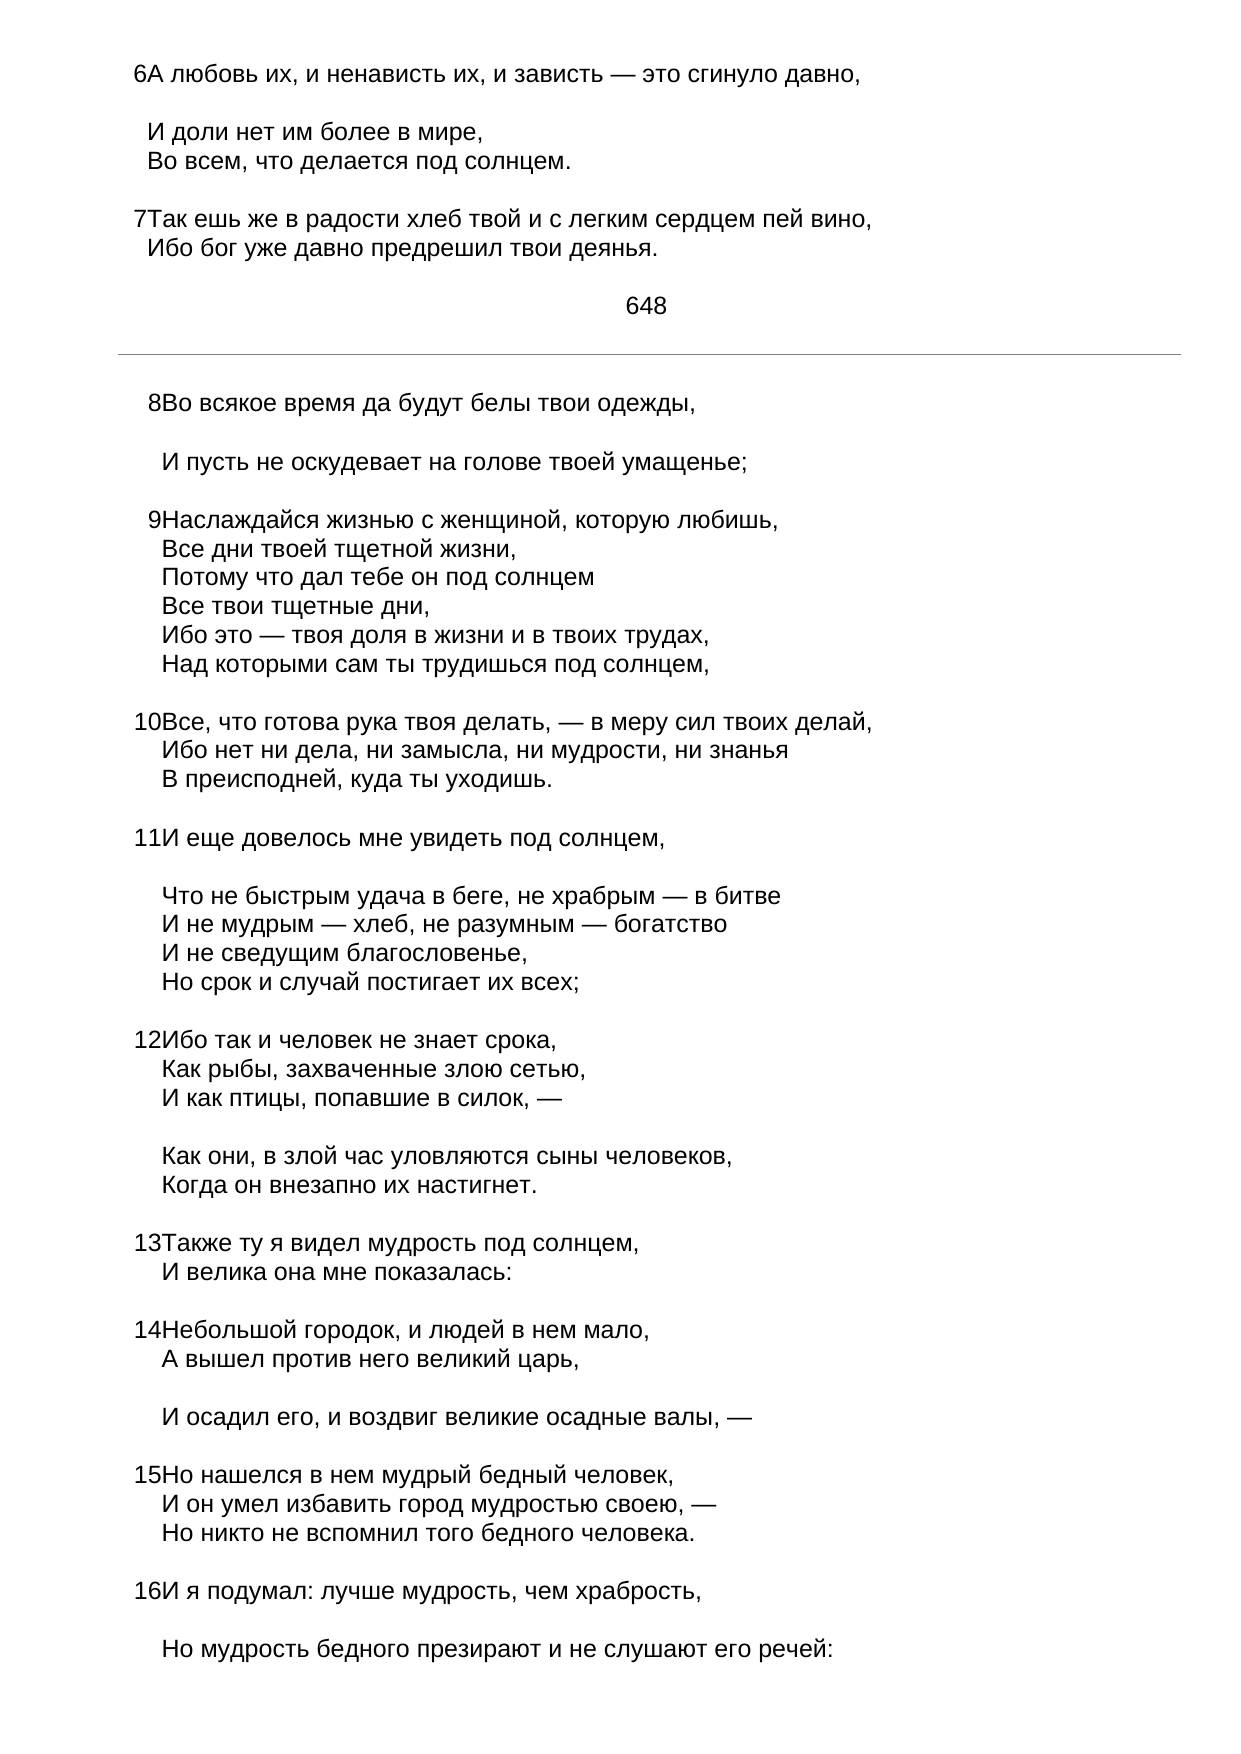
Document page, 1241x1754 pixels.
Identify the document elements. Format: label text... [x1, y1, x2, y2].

table_cell 11 [118, 823, 161, 881]
table_cell 16 [118, 1576, 161, 1634]
table_cell А любовь их, и ненависть их, и зависть — это сгинуло давно, [147, 59, 894, 117]
table_cell [118, 1402, 161, 1460]
table_cell Но нашелся в нем мудрый бедный человек, И он умел избавить город мудростью своею, — Но никто не вспомнил того бедного человека. [161, 1460, 888, 1576]
table_cell [118, 447, 161, 505]
table_cell Также ту я видел мудрость под солнцем, И велика она мне показалась: [161, 1228, 888, 1315]
table_cell Так ешь же в радости хлеб твой и с легким сердцем пей вино, Ибо бог уже давно предрешил твои деянья. [147, 204, 894, 291]
table_cell [118, 1141, 161, 1228]
table_cell Все, что готова рука твоя делать, — в меру сил твоих делай, Ибо нет ни дела, ни замысла, ни мудрости, ни знанья В преисподней, куда ты уходишь. [161, 707, 888, 822]
table_cell Небольшой городок, и людей в нем мало, А вышел против него великий царь, [161, 1315, 888, 1402]
table_header Во всякое время да будут белы твои одежды, [161, 388, 888, 447]
table_cell И пусть не оскудевает на голове твоей умащенье; [161, 447, 888, 505]
table_header 8 [118, 388, 161, 447]
table_cell И еще довелось мне увидеть под солнцем, [161, 823, 888, 881]
table_cell И доли нет им более в мире, Во всем, что делается под солнцем. [147, 117, 894, 204]
table_cell [118, 117, 147, 204]
table_cell 12 [118, 1025, 161, 1141]
table_cell 10 [118, 707, 161, 822]
table_cell [118, 1634, 161, 1692]
table_cell Наслаждайся жизнью с женщиной, которую любишь, Все дни твоей тщетной жизни, Потому что дал тебе он под солнцем Все твои тщетные дни, Ибо это — твоя доля в жизни и в твоих трудах, Над которыми сам ты трудишься под солнцем, [161, 505, 888, 707]
table_cell Как они, в злой час уловляются сыны человеков, Когда он внезапно их настигнет. [161, 1141, 888, 1228]
table_cell 9 [118, 505, 161, 707]
table_cell Что не быстрым удача в беге, не храбрым — в битве И не мудрым — хлеб, не разумным — богатство И не сведущим благословенье, Но срок и случай постигает их всех; [161, 881, 888, 1025]
table_cell 7 [118, 204, 147, 291]
table_cell И осадил его, и воздвиг великие осадные валы, — [161, 1402, 888, 1460]
table_cell Но мудрость бедного презирают и не слушают его речей: [161, 1634, 888, 1692]
table_cell И я подумал: лучше мудрость, чем храбрость, [161, 1576, 888, 1634]
text 648 [118, 291, 1181, 320]
table_cell Ибо так и человек не знает срока, Как рыбы, захваченные злою сетью, И как птицы, попавшие в силок, — [161, 1025, 888, 1141]
table_cell 15 [118, 1460, 161, 1576]
table_cell 13 [118, 1228, 161, 1315]
table_cell 6 [118, 59, 147, 117]
table_cell [118, 881, 161, 1025]
table_cell 14 [118, 1315, 161, 1402]
